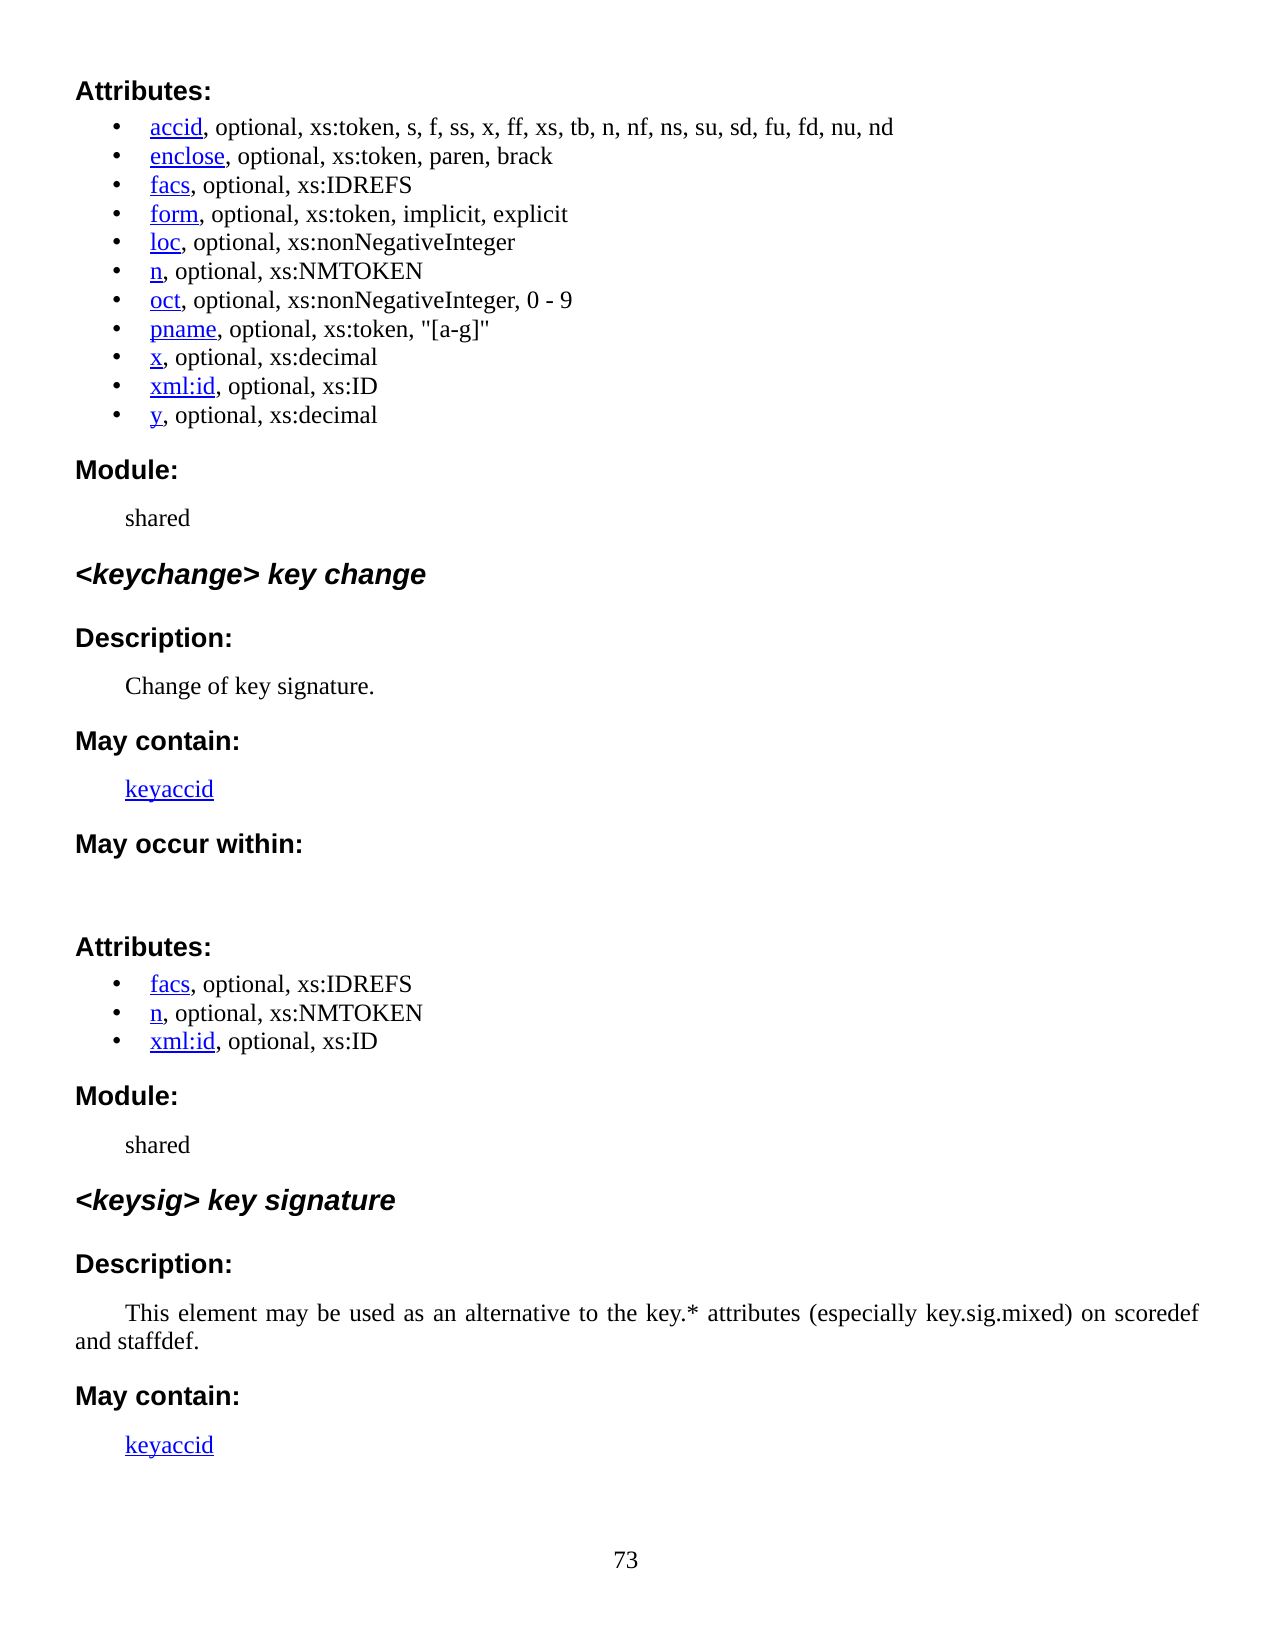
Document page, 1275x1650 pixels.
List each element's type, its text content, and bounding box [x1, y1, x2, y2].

list xml:id, optional, xs:ID [112, 371, 1200, 400]
text shared [75, 1130, 1200, 1158]
subtitle Module: [75, 454, 1200, 485]
text Change of key signature. [75, 671, 1200, 700]
list n, optional, xs:NMTOKEN [112, 998, 1200, 1026]
subtitle Attributes: [75, 931, 1200, 963]
list accid, optional, xs:token, s, f, ss, x, ff, xs, tb, n, nf, ns, su, sd, fu, fd, nu, nd [112, 112, 1200, 141]
list xml:id, optional, xs:ID [112, 1026, 1200, 1055]
text shared [75, 503, 1200, 532]
list form, optional, xs:token, implicit, explicit [112, 199, 1200, 227]
list n, optional, xs:NMTOKEN [112, 256, 1200, 285]
subtitle Description: [75, 1248, 1200, 1279]
list x, optional, xs:decimal [112, 342, 1200, 371]
text keyaccid [75, 774, 1200, 803]
subtitle <keysig> key signature [75, 1183, 1200, 1217]
subtitle <keychange> key change [75, 557, 1200, 591]
subtitle Module: [75, 1080, 1200, 1111]
subtitle Description: [75, 622, 1200, 653]
list enclose, optional, xs:token, paren, brack [112, 141, 1200, 170]
list facs, optional, xs:IDREFS [112, 969, 1200, 998]
text This element may be used as an alternative to the key.* attributes (especially key.sig.mixed) on scoredef and staffdef. [75, 1298, 1200, 1355]
list pname, optional, xs:token, "[a-g]" [112, 314, 1200, 342]
list loc, optional, xs:nonNegativeInteger [112, 227, 1200, 256]
subtitle May contain: [75, 725, 1200, 756]
list y, optional, xs:decimal [112, 400, 1200, 429]
subtitle May occur within: [75, 828, 1200, 859]
subtitle May contain: [75, 1380, 1200, 1411]
subtitle Attributes: [75, 75, 1200, 106]
list facs, optional, xs:IDREFS [112, 170, 1200, 199]
text keyaccid [75, 1430, 1200, 1458]
list oct, optional, xs:nonNegativeInteger, 0 - 9 [112, 285, 1200, 314]
